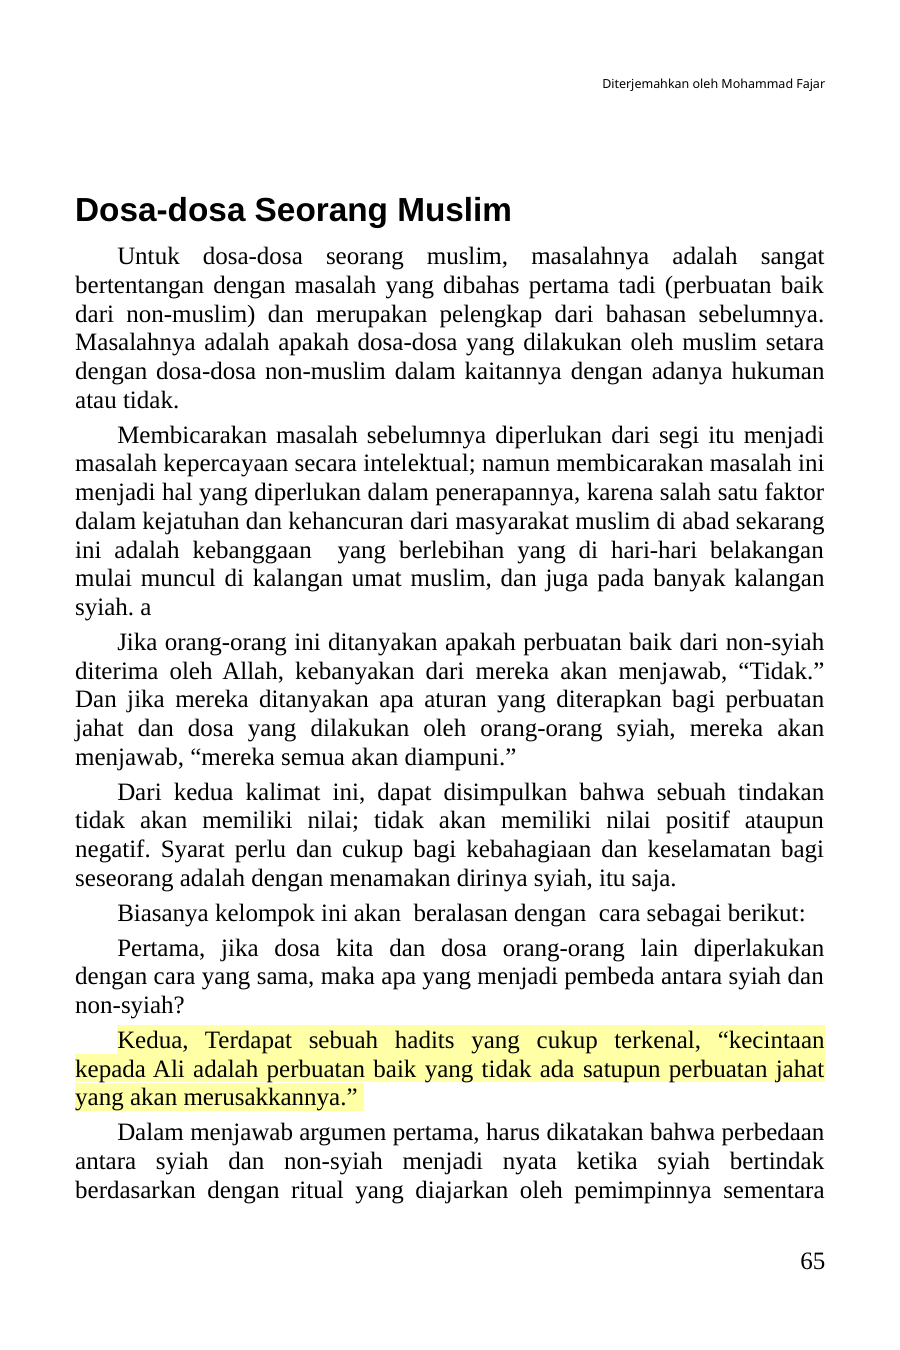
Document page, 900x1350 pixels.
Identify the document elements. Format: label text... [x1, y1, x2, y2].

text Pertama, jika dosa kita dan dosa orang-orang lain diperlakukan dengan cara yang sama, maka apa yang menjadi pembeda antara syiah dan non-syiah? [75, 933, 825, 1019]
text Untuk dosa-dosa seorang muslim, masalahnya adalah sangat bertentangan dengan masalah yang dibahas pertama tadi (perbuatan baik dari non-muslim) dan merupakan pelengkap dari bahasan sebelumnya. Masalahnya adalah apakah dosa-dosa yang dilakukan oleh muslim setara dengan dosa-dosa non-muslim dalam kaitannya dengan adanya hukuman atau tidak. [75, 241, 825, 414]
text Kedua, Terdapat sebuah hadits yang cukup terkenal, “kecintaan kepada Ali adalah perbuatan baik yang tidak ada satupun perbuatan jahat yang akan merusakkannya.” [75, 1025, 825, 1111]
text Dalam menjawab argumen pertama, harus dikatakan bahwa perbedaan antara syiah dan non-syiah menjadi nyata ketika syiah bertindak berdasarkan dengan ritual yang diajarkan oleh pemimpinnya sementara [75, 1117, 825, 1203]
text Biasanya kelompok ini akan beralasan dengan cara sebagai berikut: [75, 898, 825, 927]
text Membicarakan masalah sebelumnya diperlukan dari segi itu menjadi masalah kepercayaan secara intelektual; namun membicarakan masalah ini menjadi hal yang diperlukan dalam penerapannya, karena salah satu faktor dalam kejatuhan dan kehancuran dari masyarakat muslim di abad sekarang ini adalah kebanggaan yang berlebihan yang di hari-hari belakangan mulai muncul di kalangan umat muslim, dan juga pada banyak kalangan syiah. a [75, 420, 825, 621]
text Jika orang-orang ini ditanyakan apakah perbuatan baik dari non-syiah diterima oleh Allah, kebanyakan dari mereka akan menjawab, “Tidak.” Dan jika mereka ditanyakan apa aturan yang diterapkan bagi perbuatan jahat dan dosa yang dilakukan oleh orang-orang syiah, mereka akan menjawab, “mereka semua akan diampuni.” [75, 627, 825, 771]
text Dari kedua kalimat ini, dapat disimpulkan bahwa sebuah tindakan tidak akan memiliki nilai; tidak akan memiliki nilai positif ataupun negatif. Syarat perlu dan cukup bagi kebahagiaan dan keselamatan bagi seseorang adalah dengan menamakan dirinya syiah, itu saja. [75, 777, 825, 892]
subtitle Dosa-dosa Seorang Muslim [75, 190, 825, 229]
